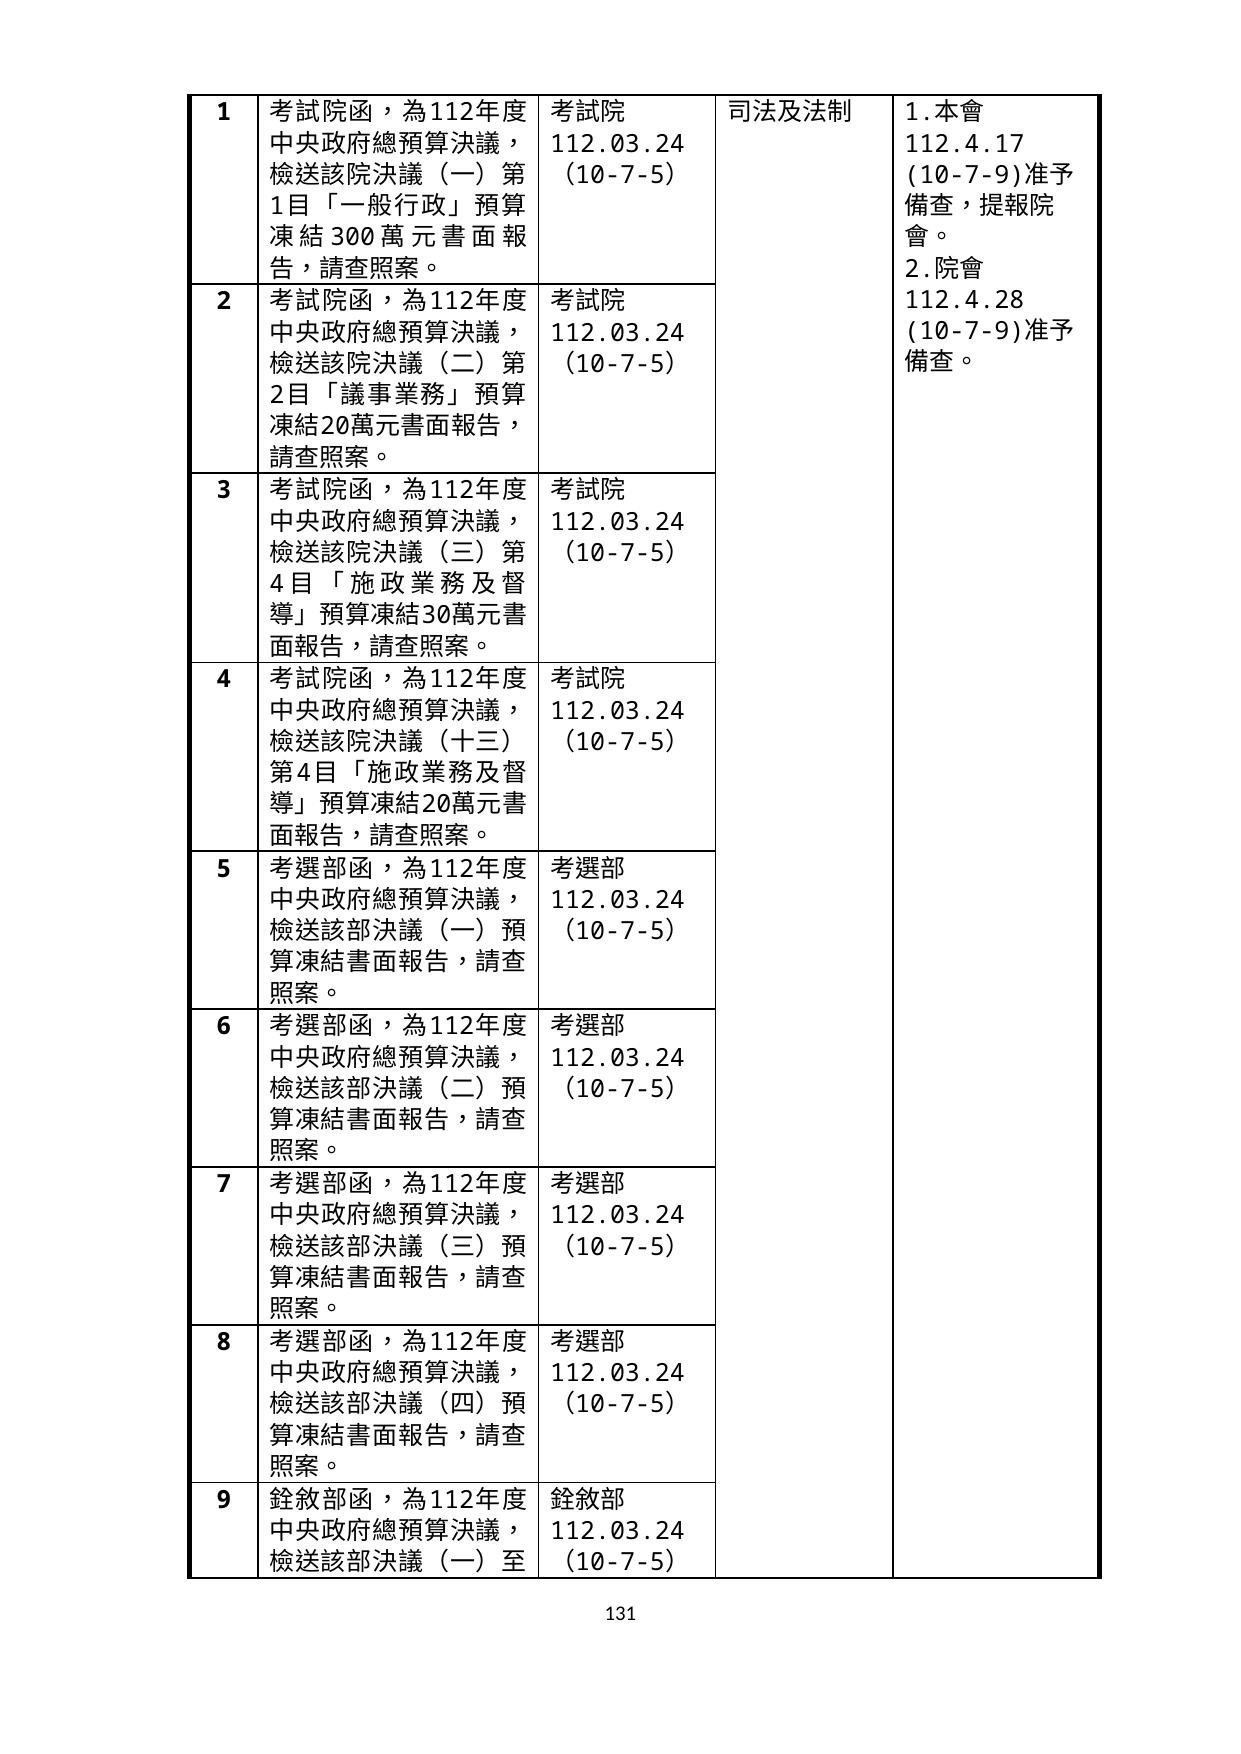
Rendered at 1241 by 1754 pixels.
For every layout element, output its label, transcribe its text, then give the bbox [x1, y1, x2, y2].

table_cell 考試院 112.03.24 （10-7-5） [539, 285, 715, 472]
table_cell 考選部函，為112年度中央政府總預算決議，檢送該部決議（四）預算凍結書面報告，請查照案。 [259, 1326, 538, 1482]
table_cell 考選部函，為112年度中央政府總預算決議，檢送該部決議（一）預算凍結書面報告，請查照案。 [259, 852, 538, 1008]
table_cell 1.本會112.4.17 (10-7-9)准予備查，提報院會。 2.院會112.4.28 (10-7-9)准予備查。 [894, 96, 1097, 1577]
table_cell 考選部 112.03.24 （10-7-5） [539, 1168, 715, 1324]
table_cell 考試院 112.03.24 （10-7-5） [539, 96, 715, 283]
table_cell 1 [192, 96, 257, 283]
table_cell 考選部 112.03.24 （10-7-5） [539, 1010, 715, 1166]
table_cell 考試院函，為112年度中央政府總預算決議，檢送該院決議（十三）第4目「施政業務及督導」預算凍結20萬元書面報告，請查照案。 [259, 663, 538, 850]
table_cell 考試院函，為112年度中央政府總預算決議，檢送該院決議（三）第4目「施政業務及督導」預算凍結30萬元書面報告，請查照案。 [259, 474, 538, 661]
table_cell 4 [192, 663, 257, 850]
table_cell 司法及法制 [716, 96, 892, 1577]
table_cell 5 [192, 852, 257, 1008]
table_cell 考選部 112.03.24 （10-7-5） [539, 852, 715, 1008]
table_cell 考試院 112.03.24 （10-7-5） [539, 663, 715, 850]
table_cell 考選部函，為112年度中央政府總預算決議，檢送該部決議（三）預算凍結書面報告，請查照案。 [259, 1168, 538, 1324]
table_cell 3 [192, 474, 257, 661]
table_cell 9 [192, 1483, 257, 1577]
table_cell 6 [192, 1010, 257, 1166]
table_cell 考試院函，為112年度中央政府總預算決議，檢送該院決議（一）第1目「一般行政」預算凍結300萬元書面報告，請查照案。 [259, 96, 538, 283]
table_cell 8 [192, 1326, 257, 1482]
table_cell 7 [192, 1168, 257, 1324]
table_cell 考選部 112.03.24 （10-7-5） [539, 1326, 715, 1482]
table_cell 考試院 112.03.24 （10-7-5） [539, 474, 715, 661]
table_cell 考選部函，為112年度中央政府總預算決議，檢送該部決議（二）預算凍結書面報告，請查照案。 [259, 1010, 538, 1166]
table_cell 銓敘部 112.03.24 （10-7-5） [539, 1483, 715, 1577]
table_cell 2 [192, 285, 257, 472]
table_cell 考試院函，為112年度中央政府總預算決議，檢送該院決議（二）第2目「議事業務」預算凍結20萬元書面報告，請查照案。 [259, 285, 538, 472]
table_cell 銓敘部函，為112年度中央政府總預算決議，檢送該部決議（一）至 [259, 1483, 538, 1577]
